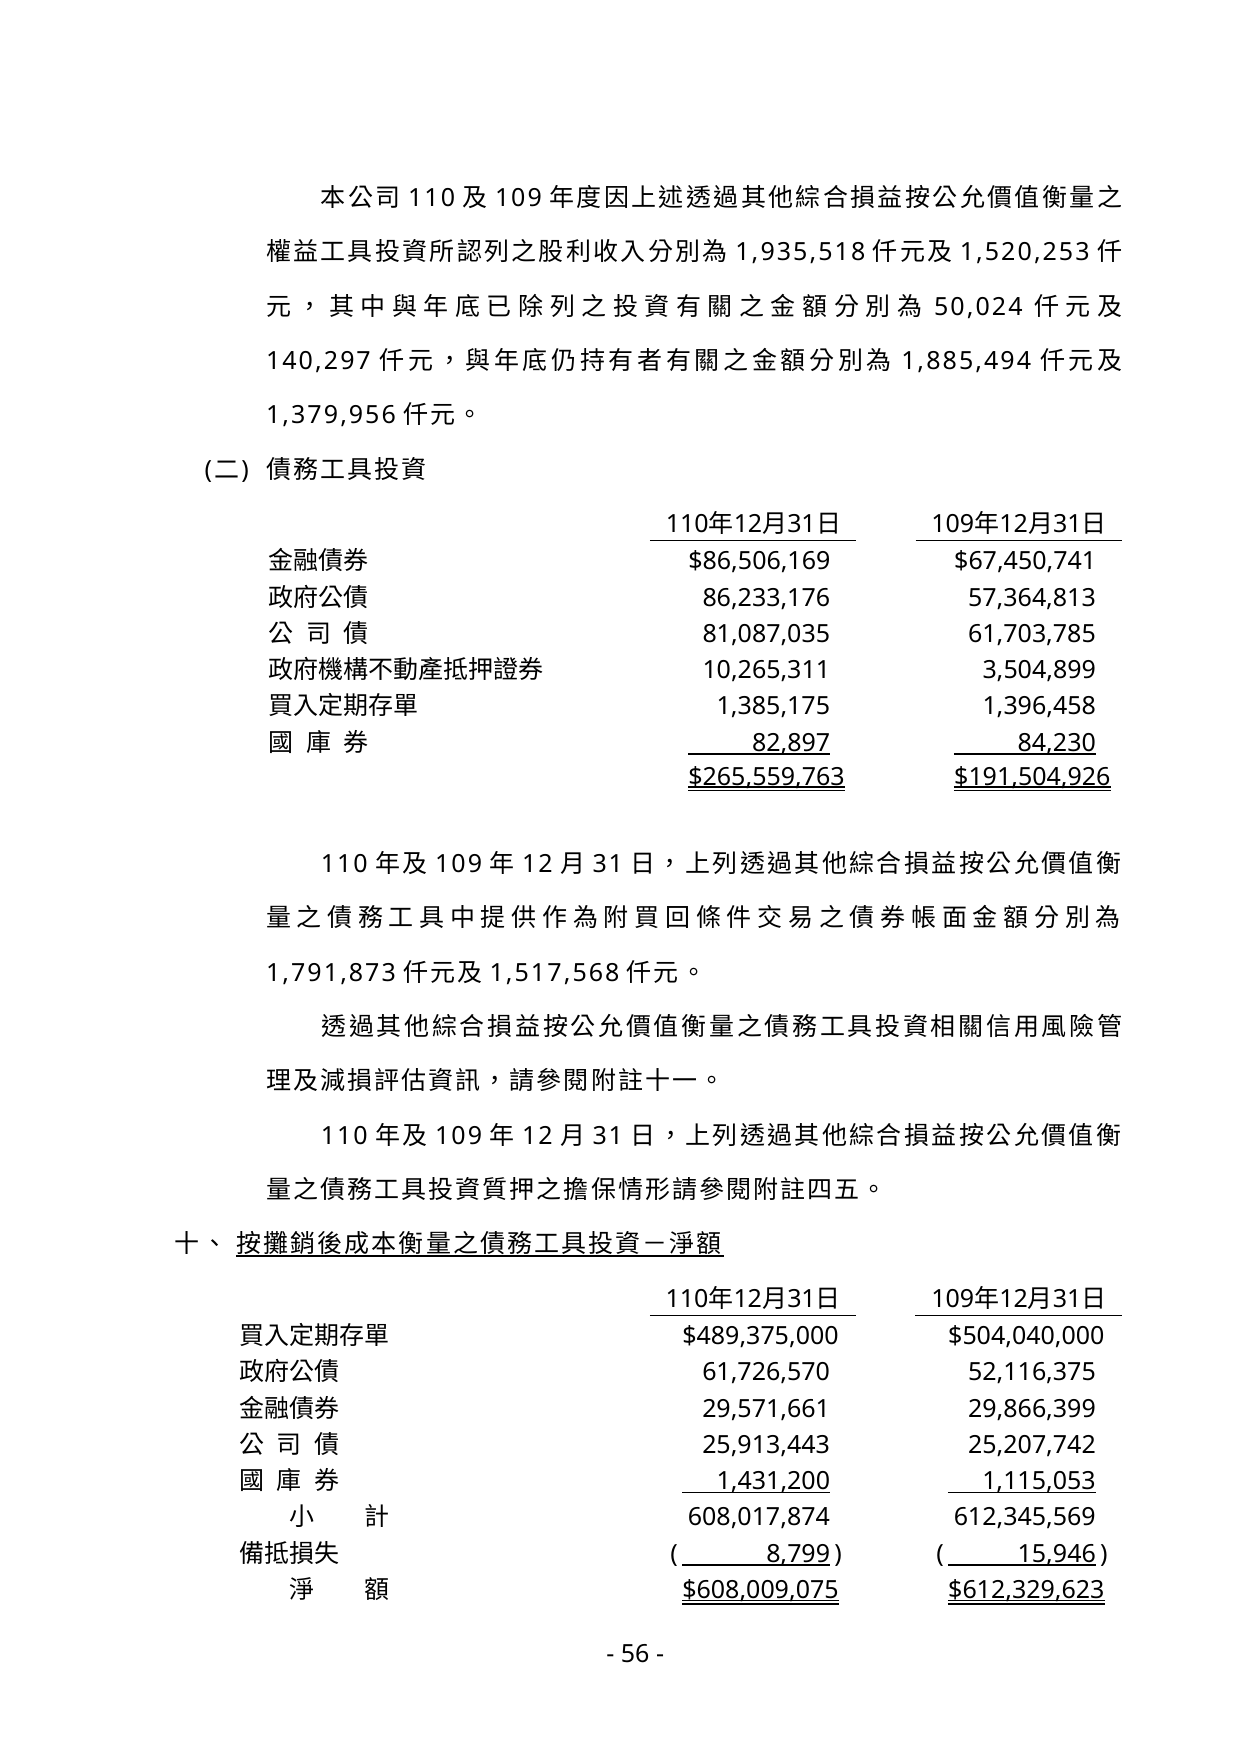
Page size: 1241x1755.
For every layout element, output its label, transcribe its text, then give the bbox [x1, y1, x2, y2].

table_cell 3,504,899 [916, 650, 1122, 686]
table_cell 29,571,661 [650, 1388, 856, 1424]
table_cell [856, 758, 916, 792]
table_cell 29,866,399 [915, 1388, 1122, 1424]
table_cell 57,364,813 [916, 577, 1122, 613]
table_cell [856, 722, 916, 758]
table_cell 52,116,375 [915, 1352, 1122, 1388]
table_cell [591, 1352, 650, 1388]
table_cell 政府公債 [266, 577, 591, 613]
table_cell [591, 540, 650, 577]
table_cell [856, 1315, 915, 1352]
table_cell 84,230 [916, 722, 1122, 758]
table_cell [856, 613, 916, 649]
table_cell $ 612,329,623 [915, 1569, 1122, 1606]
table_cell 81,087,035 [650, 613, 856, 649]
table_cell [591, 758, 650, 792]
table_cell [591, 650, 650, 686]
text 本公司110及109年度因上述透過其他綜合損益按公允價值衡量之權益工具投資所認列之股利收入分別為1,935,518仟元及1,520,253仟元，其中與年底已除列之投資有關之金額分別為50,024仟元及140,297仟元，與年底仍持有者有關之金額分別為1,885,494仟元及1,379,956仟元。 [266, 177, 1122, 431]
table_header [856, 1278, 915, 1314]
table_cell $ 608,009,075 [650, 1569, 856, 1606]
table_cell [856, 1533, 915, 1569]
table_cell ( 15,946 ) [915, 1533, 1122, 1569]
table_cell [591, 613, 650, 649]
table_cell [591, 577, 650, 613]
table_cell [856, 1461, 915, 1497]
table_cell ( 8,799 ) [650, 1533, 856, 1569]
table_cell [266, 758, 591, 792]
table_cell 61,726,570 [650, 1352, 856, 1388]
table_cell $ 86,506,169 [650, 541, 856, 577]
text 110年及109年12月31日，上列透過其他綜合損益按公允價值衡量之債務工具中提供作為附買回條件交易之債券帳面金額分別為1,791,873仟元及1,517,568仟元。 [266, 843, 1122, 988]
table_header 109年12月31日 [916, 504, 1122, 540]
table_cell [856, 577, 916, 613]
table_cell 金融債券 [236, 1388, 591, 1424]
table_header 110年12月31日 [650, 504, 856, 540]
table_cell $ 191,504,926 [916, 758, 1122, 792]
text (二) 債務工具投資 [177, 449, 1122, 485]
table_header 110年12月31日 [650, 1278, 856, 1314]
table_cell 25,913,443 [650, 1424, 856, 1461]
table_cell 國 庫 券 [266, 722, 591, 758]
text 110年及109年12月31日，上列透過其他綜合損益按公允價值衡量之債務工具投資質押之擔保情形請參閱附註四五。 [266, 1115, 1122, 1206]
table_cell 612,345,569 [915, 1497, 1122, 1533]
text 十、 按攤銷後成本衡量之債務工具投資－淨額 [148, 1224, 1122, 1260]
table_header [236, 1278, 591, 1314]
table_cell 金融債券 [266, 540, 591, 577]
table_cell 政府機構不動產抵押證券 [266, 650, 591, 686]
table_cell [591, 1461, 650, 1497]
table_header [591, 504, 650, 540]
table_cell 淨 額 [236, 1569, 591, 1606]
table_cell 1,385,175 [650, 686, 856, 722]
table_cell [856, 540, 916, 577]
table_cell [591, 1533, 650, 1569]
table_cell $ 265,559,763 [650, 758, 856, 792]
table_cell 買入定期存單 [266, 686, 591, 722]
table_header [266, 504, 591, 540]
table_cell 61,703,785 [916, 613, 1122, 649]
table_cell [591, 1315, 650, 1352]
table_cell [591, 1569, 650, 1606]
table_cell 備抵損失 [236, 1533, 591, 1569]
table_cell 82,897 [650, 722, 856, 758]
table_cell [856, 650, 916, 686]
table_cell 1,431,200 [650, 1461, 856, 1497]
table_header [591, 1278, 650, 1314]
table_cell 政府公債 [236, 1352, 591, 1388]
table_cell [856, 1497, 915, 1533]
table_cell 公 司 債 [236, 1424, 591, 1461]
table_cell 買入定期存單 [236, 1315, 591, 1352]
table_cell 小 計 [236, 1497, 591, 1533]
table_cell [591, 1497, 650, 1533]
table_cell 608,017,874 [650, 1497, 856, 1533]
table_cell 國 庫 券 [236, 1461, 591, 1497]
table_cell [856, 1569, 915, 1606]
table_cell $ 504,040,000 [915, 1316, 1122, 1352]
table_cell $ 67,450,741 [916, 541, 1122, 577]
table_header 109年12月31日 [915, 1278, 1122, 1314]
table_cell 25,207,742 [915, 1424, 1122, 1461]
table_cell [591, 1388, 650, 1424]
table_cell [591, 722, 650, 758]
table_cell [856, 1352, 915, 1388]
table_cell [591, 686, 650, 722]
table_cell 1,115,053 [915, 1461, 1122, 1497]
table_cell [856, 1388, 915, 1424]
table_cell 公 司 債 [266, 613, 591, 649]
table_cell [856, 686, 916, 722]
table_cell 86,233,176 [650, 577, 856, 613]
text 透過其他綜合損益按公允價值衡量之債務工具投資相關信用風險管理及減損評估資訊，請參閱附註十一。 [266, 1006, 1122, 1097]
table_cell 1,396,458 [916, 686, 1122, 722]
table_header [856, 504, 916, 540]
table_cell [591, 1424, 650, 1461]
table_cell [856, 1424, 915, 1461]
table_cell $ 489,375,000 [650, 1316, 856, 1352]
table_cell 10,265,311 [650, 650, 856, 686]
